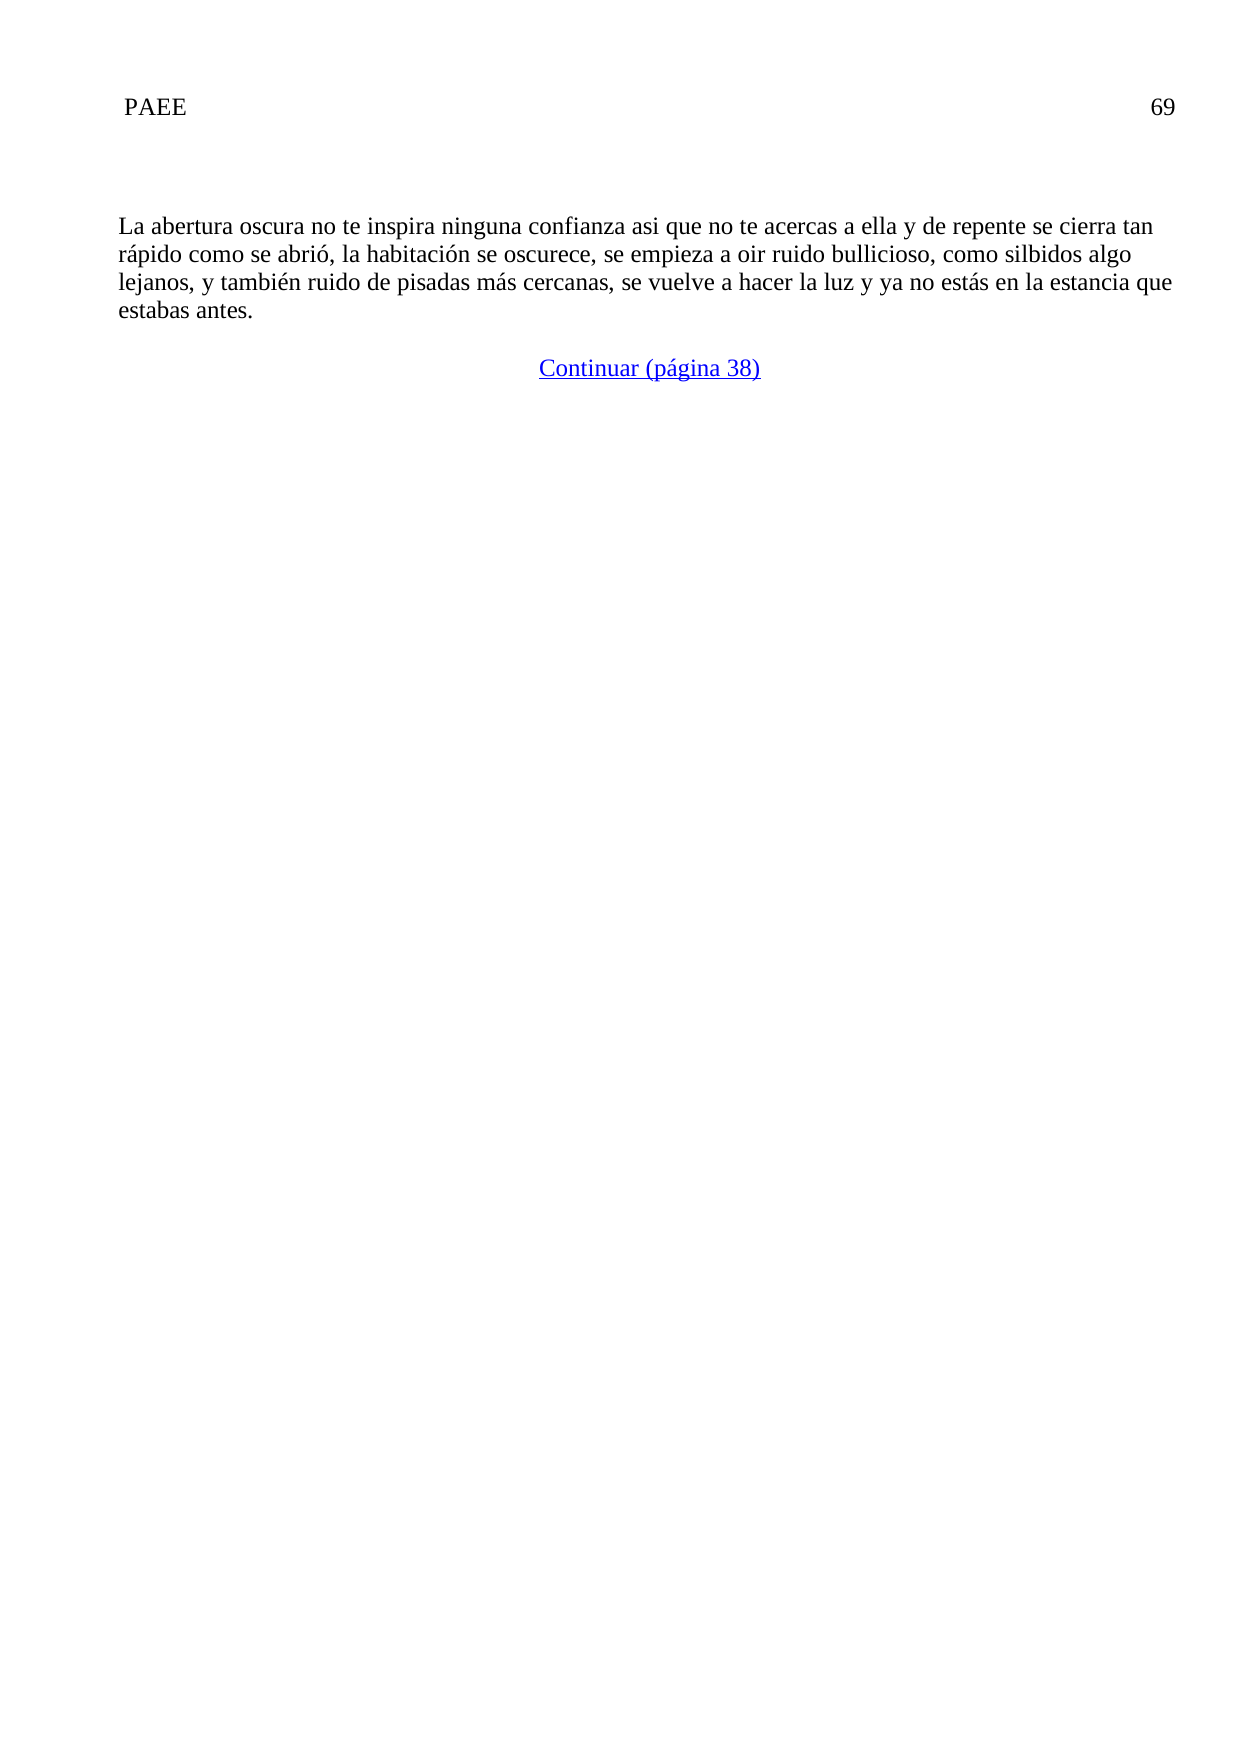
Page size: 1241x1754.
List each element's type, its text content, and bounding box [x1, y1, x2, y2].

text La abertura oscura no te inspira ninguna confianza asi que no te acercas a ella y de repente se cierra tan rápido como se abrió, la habitación se oscurece, se empieza a oir ruido bullicioso, como silbidos algo lejanos, y también ruido de pisadas más cercanas, se vuelve a hacer la luz y ya no estás en la estancia que estabas antes. [118, 184, 1181, 324]
text Continuar (página 38) [118, 354, 1181, 382]
